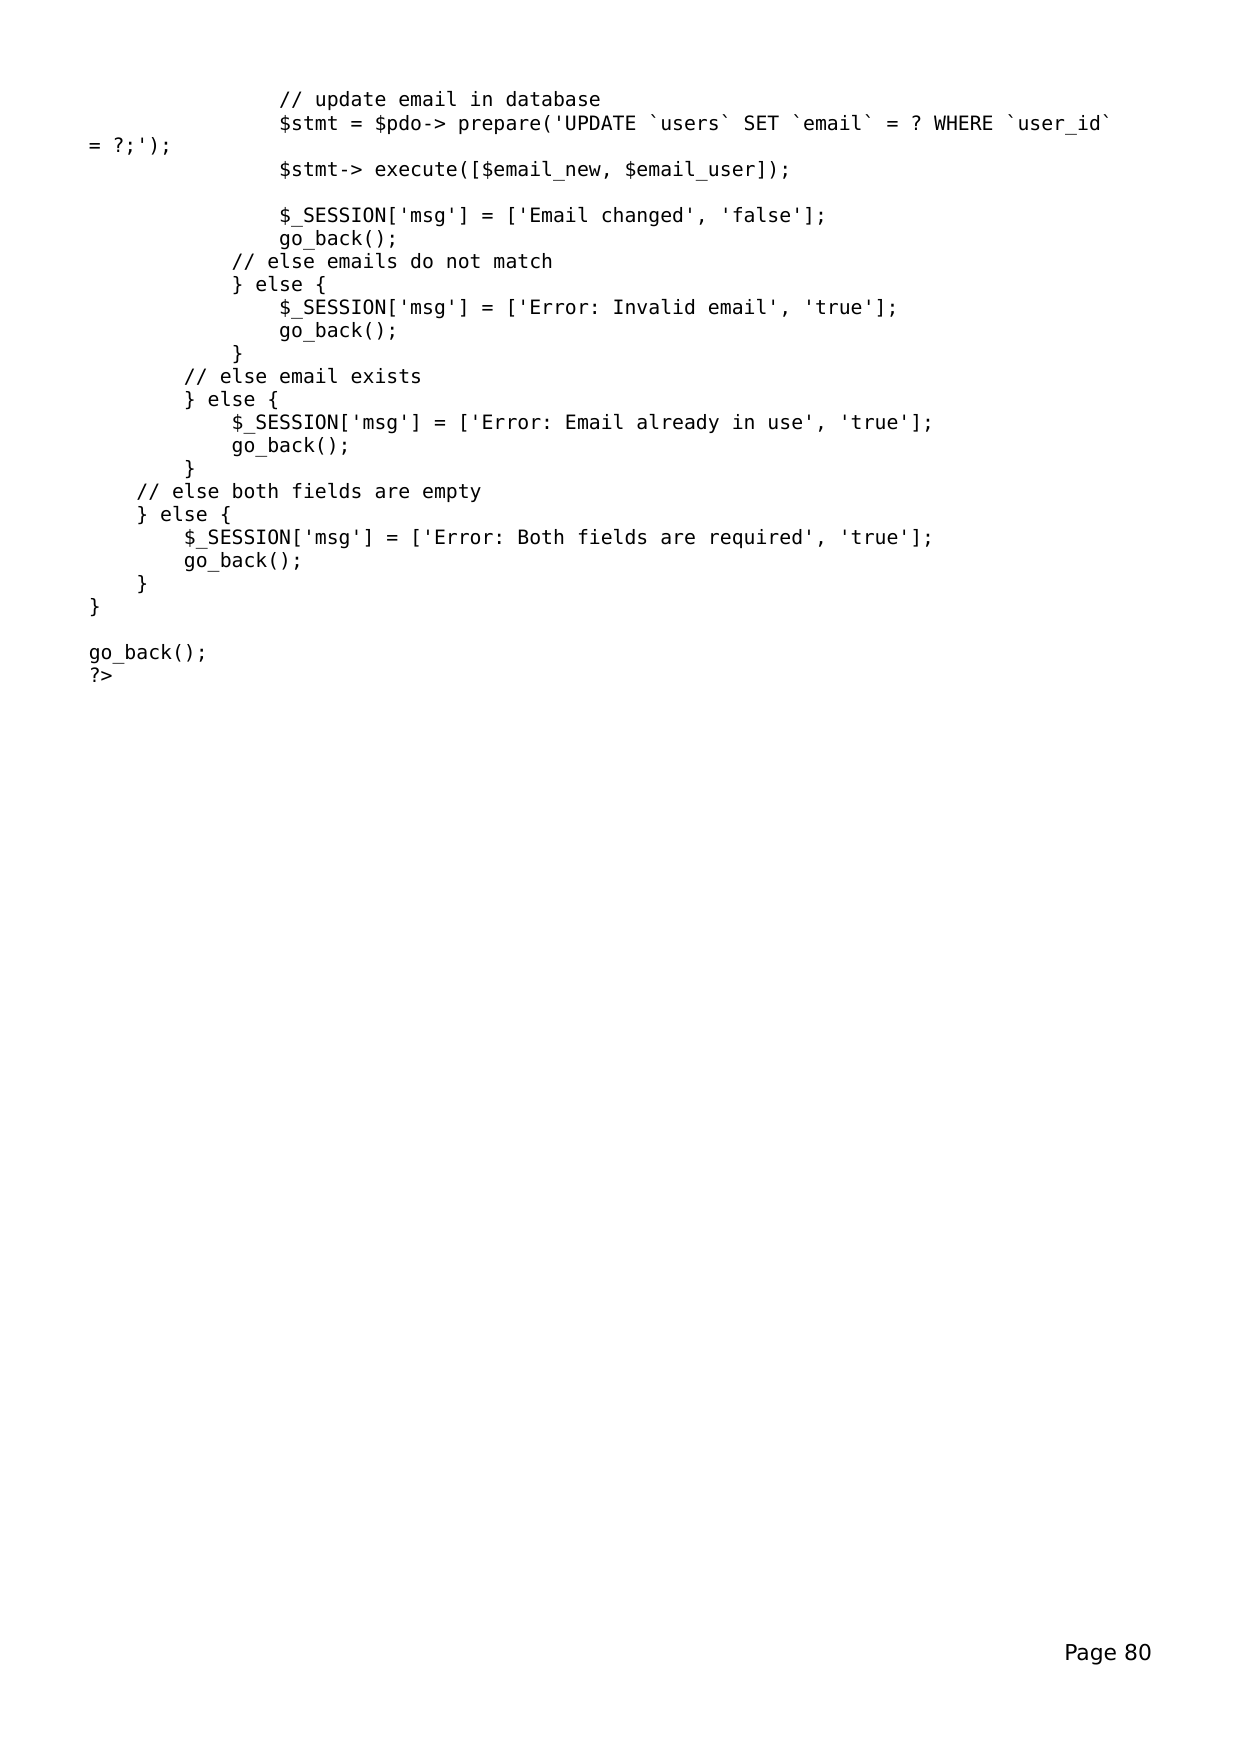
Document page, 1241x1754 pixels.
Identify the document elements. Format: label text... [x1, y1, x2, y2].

text } [88, 342, 1152, 365]
text ?> [88, 664, 1152, 687]
text // else both fields are empty [88, 480, 1152, 503]
text } [88, 595, 1152, 618]
text go_back(); [88, 434, 1152, 457]
text go_back(); [88, 227, 1152, 250]
text // else emails do not match [88, 250, 1152, 273]
text // update email in database [88, 88, 1152, 112]
text } else { [88, 273, 1152, 296]
text go_back(); [88, 549, 1152, 572]
text } else { [88, 388, 1152, 411]
text $_SESSION['msg'] = ['Email changed', 'false']; [88, 204, 1152, 227]
text go_back(); [88, 319, 1152, 342]
text $stmt-> execute([$email_new, $email_user]); [88, 158, 1152, 181]
text } [88, 457, 1152, 480]
text go_back(); [88, 641, 1152, 664]
text $_SESSION['msg'] = ['Error: Email already in use', 'true']; [88, 411, 1152, 434]
text $_SESSION['msg'] = ['Error: Both fields are required', 'true']; [88, 526, 1152, 549]
text $_SESSION['msg'] = ['Error: Invalid email', 'true']; [88, 296, 1152, 319]
text // else email exists [88, 365, 1152, 388]
text $stmt = $pdo-> prepare('UPDATE `users` SET `email` = ? WHERE `user_id` = ?;'); [88, 112, 1152, 158]
text } else { [88, 503, 1152, 526]
text } [88, 572, 1152, 595]
